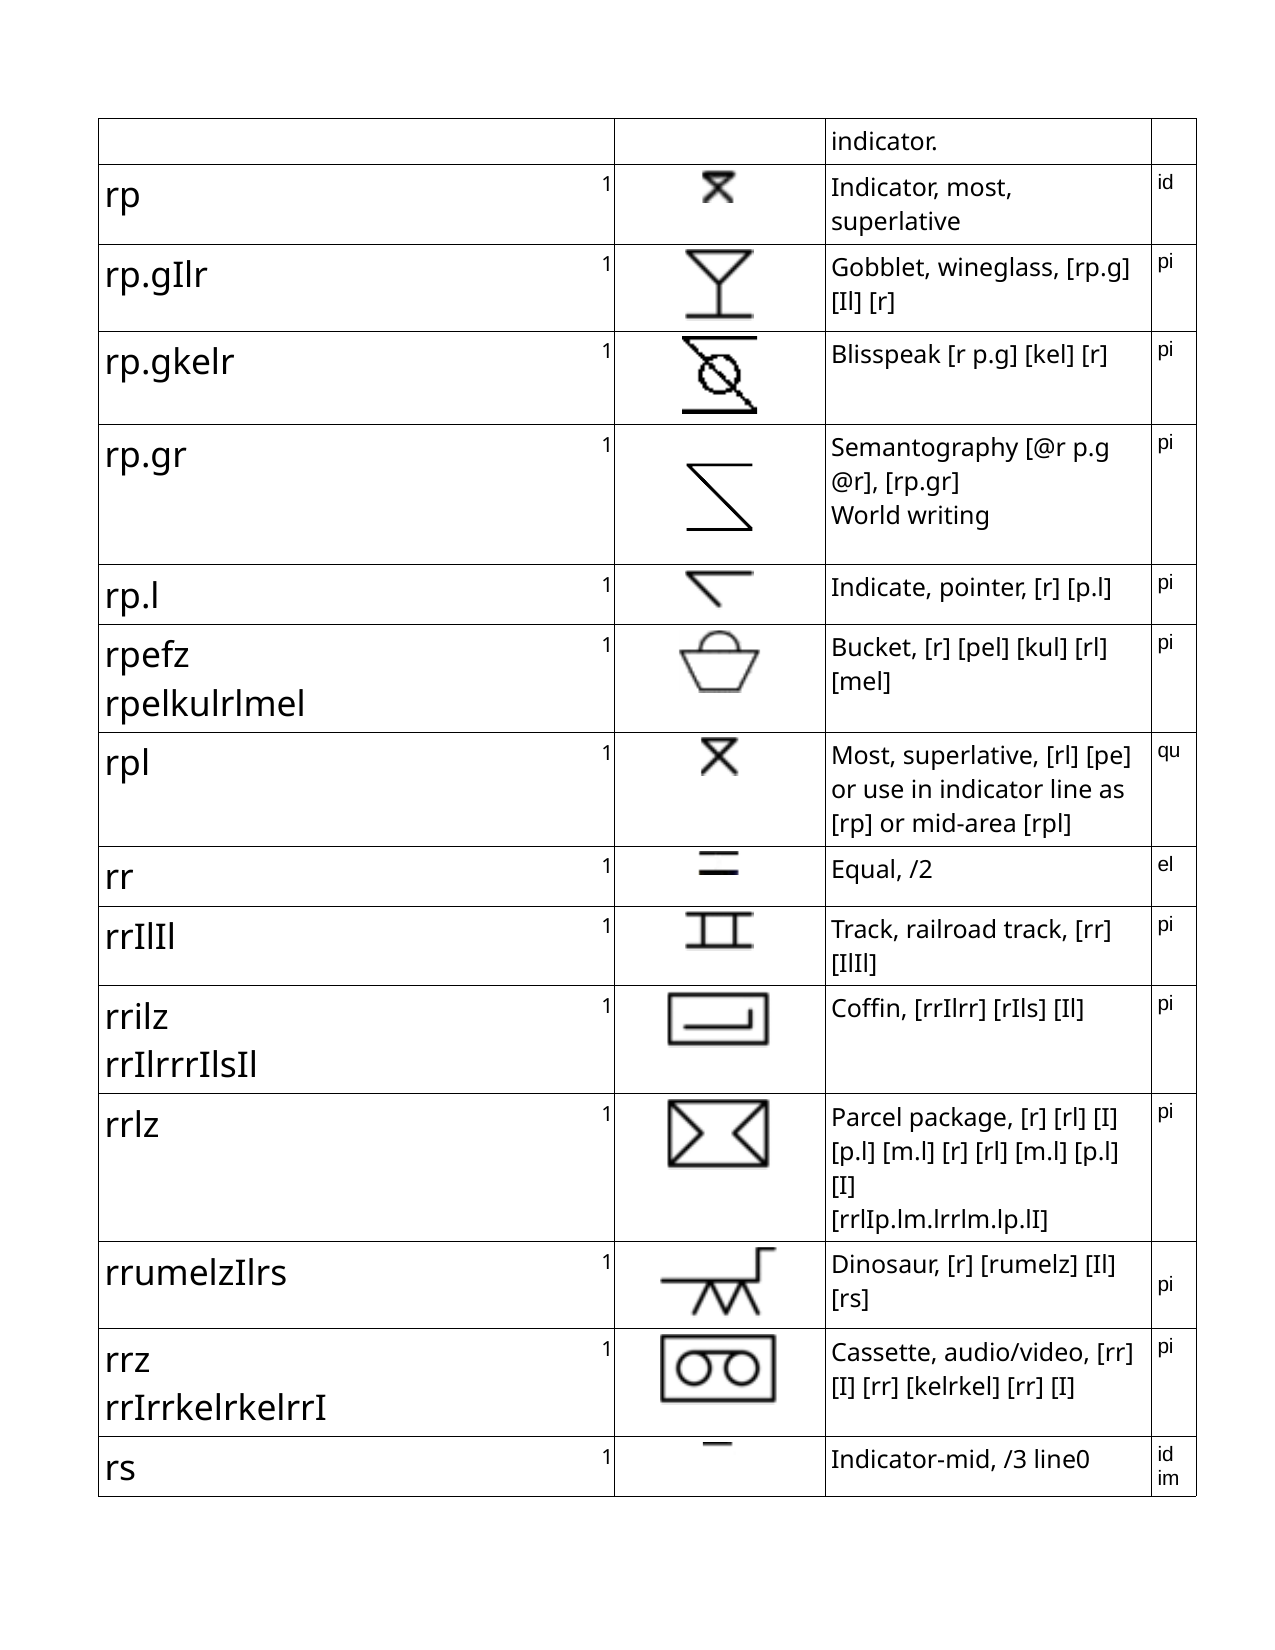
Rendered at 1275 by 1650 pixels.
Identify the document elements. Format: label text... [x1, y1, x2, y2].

table_cell [595, 119, 614, 164]
picture [685, 570, 754, 610]
picture [685, 911, 754, 951]
picture [616, 430, 823, 554]
table_cell [615, 847, 825, 906]
table_cell 1 [595, 625, 614, 732]
table_cell pi [1152, 245, 1196, 331]
table_cell [615, 119, 825, 164]
table_cell rr [99, 847, 595, 906]
table_cell Gobblet, wineglass, [rp.g] [Il] [r] [826, 245, 1151, 331]
table_cell Blisspeak [r p.g] [kel] [r] [826, 332, 1151, 424]
table_cell Bucket, [r] [pel] [kul] [rl] [mel] [826, 625, 1151, 732]
table_cell Indicate, pointer, [r] [p.l] [826, 565, 1151, 624]
table_cell [99, 119, 595, 164]
table_cell rp.gkelr [99, 332, 595, 424]
table_cell Indicator, most, superlative [826, 165, 1151, 243]
table_cell rrz rrIrrkelrkelrrI [99, 1329, 595, 1436]
table_cell rp.gIlr [99, 245, 595, 331]
table_cell [615, 907, 825, 985]
table_cell [615, 1094, 825, 1241]
table_cell 1 [595, 986, 614, 1093]
table_cell [1152, 119, 1196, 164]
table_cell 1 [595, 847, 614, 906]
table_cell rpefz rpelkulrlmel [99, 625, 595, 732]
picture [667, 1099, 772, 1170]
table_cell 1 [595, 1437, 614, 1496]
table_cell rp.l [99, 565, 595, 624]
table_cell rrilz rrIlrrrIlsIl [99, 986, 595, 1093]
table_cell rs [99, 1437, 595, 1496]
table_cell pi [1152, 1242, 1196, 1328]
table_cell [615, 1329, 825, 1436]
table_cell id [1152, 165, 1196, 243]
table_cell 1 [595, 165, 614, 243]
table_cell rp.gr [99, 425, 595, 564]
table_cell rrlz [99, 1094, 595, 1241]
table_cell 1 [595, 1329, 614, 1436]
table_cell indicator. [826, 119, 1151, 164]
table_cell Track, railroad track, [rr] [IlIl] [826, 907, 1151, 985]
table_cell 1 [595, 565, 614, 624]
table_cell pi [1152, 565, 1196, 624]
picture [667, 991, 772, 1048]
picture [685, 249, 754, 321]
table_cell 1 [595, 425, 614, 564]
table_cell Indicator-mid, /3 line0 [826, 1437, 1151, 1496]
table_cell rp [99, 165, 595, 243]
table_cell [615, 425, 825, 564]
table_cell 1 [595, 1242, 614, 1328]
table_cell qu [1152, 733, 1196, 846]
table_cell [615, 565, 825, 624]
table_cell Cassette, audio/video, [rr] [I] [rr] [kelrkel] [rr] [I] [826, 1329, 1151, 1436]
table_cell [615, 986, 825, 1093]
table_cell Parcel package, [r] [rl] [I] [p.l] [m.l] [r] [rl] [m.l] [p.l] [I] [rrlIp.lm.lrrlm.lp.lI] [826, 1094, 1151, 1241]
table_cell [615, 1242, 825, 1328]
table_cell pi [1152, 1329, 1196, 1436]
picture [702, 1442, 737, 1455]
table_cell pi [1152, 625, 1196, 732]
table_cell pi [1152, 907, 1196, 985]
picture [698, 851, 741, 875]
table_cell [615, 1437, 825, 1496]
table_cell 1 [595, 907, 614, 985]
table_cell rrumelzIlrs [99, 1242, 595, 1328]
picture [700, 737, 739, 776]
table_cell [615, 332, 825, 424]
picture [701, 169, 738, 203]
table_cell Equal, /2 [826, 847, 1151, 906]
table_cell el [1152, 847, 1196, 906]
picture [660, 1334, 779, 1405]
table_cell pi [1152, 425, 1196, 564]
table_cell [615, 245, 825, 331]
table_cell 1 [595, 245, 614, 331]
table_cell Dinosaur, [r] [rumelz] [Il] [rs] [826, 1242, 1151, 1328]
table_cell Most, superlative, [rl] [pe] or use in indicator line as [rp] or mid-area [rpl] [826, 733, 1151, 846]
table_cell pi [1152, 332, 1196, 424]
table_cell rrIlIl [99, 907, 595, 985]
table_cell id im [1152, 1437, 1196, 1496]
table_cell 1 [595, 733, 614, 846]
picture [660, 1247, 779, 1318]
picture [678, 630, 761, 693]
table_cell Coffin, [rrIlrr] [rIls] [Il] [826, 986, 1151, 1093]
table_cell Semantography [@r p.g @r], [rp.gr] World writing [826, 425, 1151, 564]
table_cell 1 [595, 1094, 614, 1241]
table_cell rpl [99, 733, 595, 846]
table_cell 1 [595, 332, 614, 424]
table_cell [615, 165, 825, 243]
table_cell pi [1152, 1094, 1196, 1241]
table_cell [615, 733, 825, 846]
table_cell [615, 625, 825, 732]
table_cell pi [1152, 986, 1196, 1093]
picture [682, 336, 758, 414]
